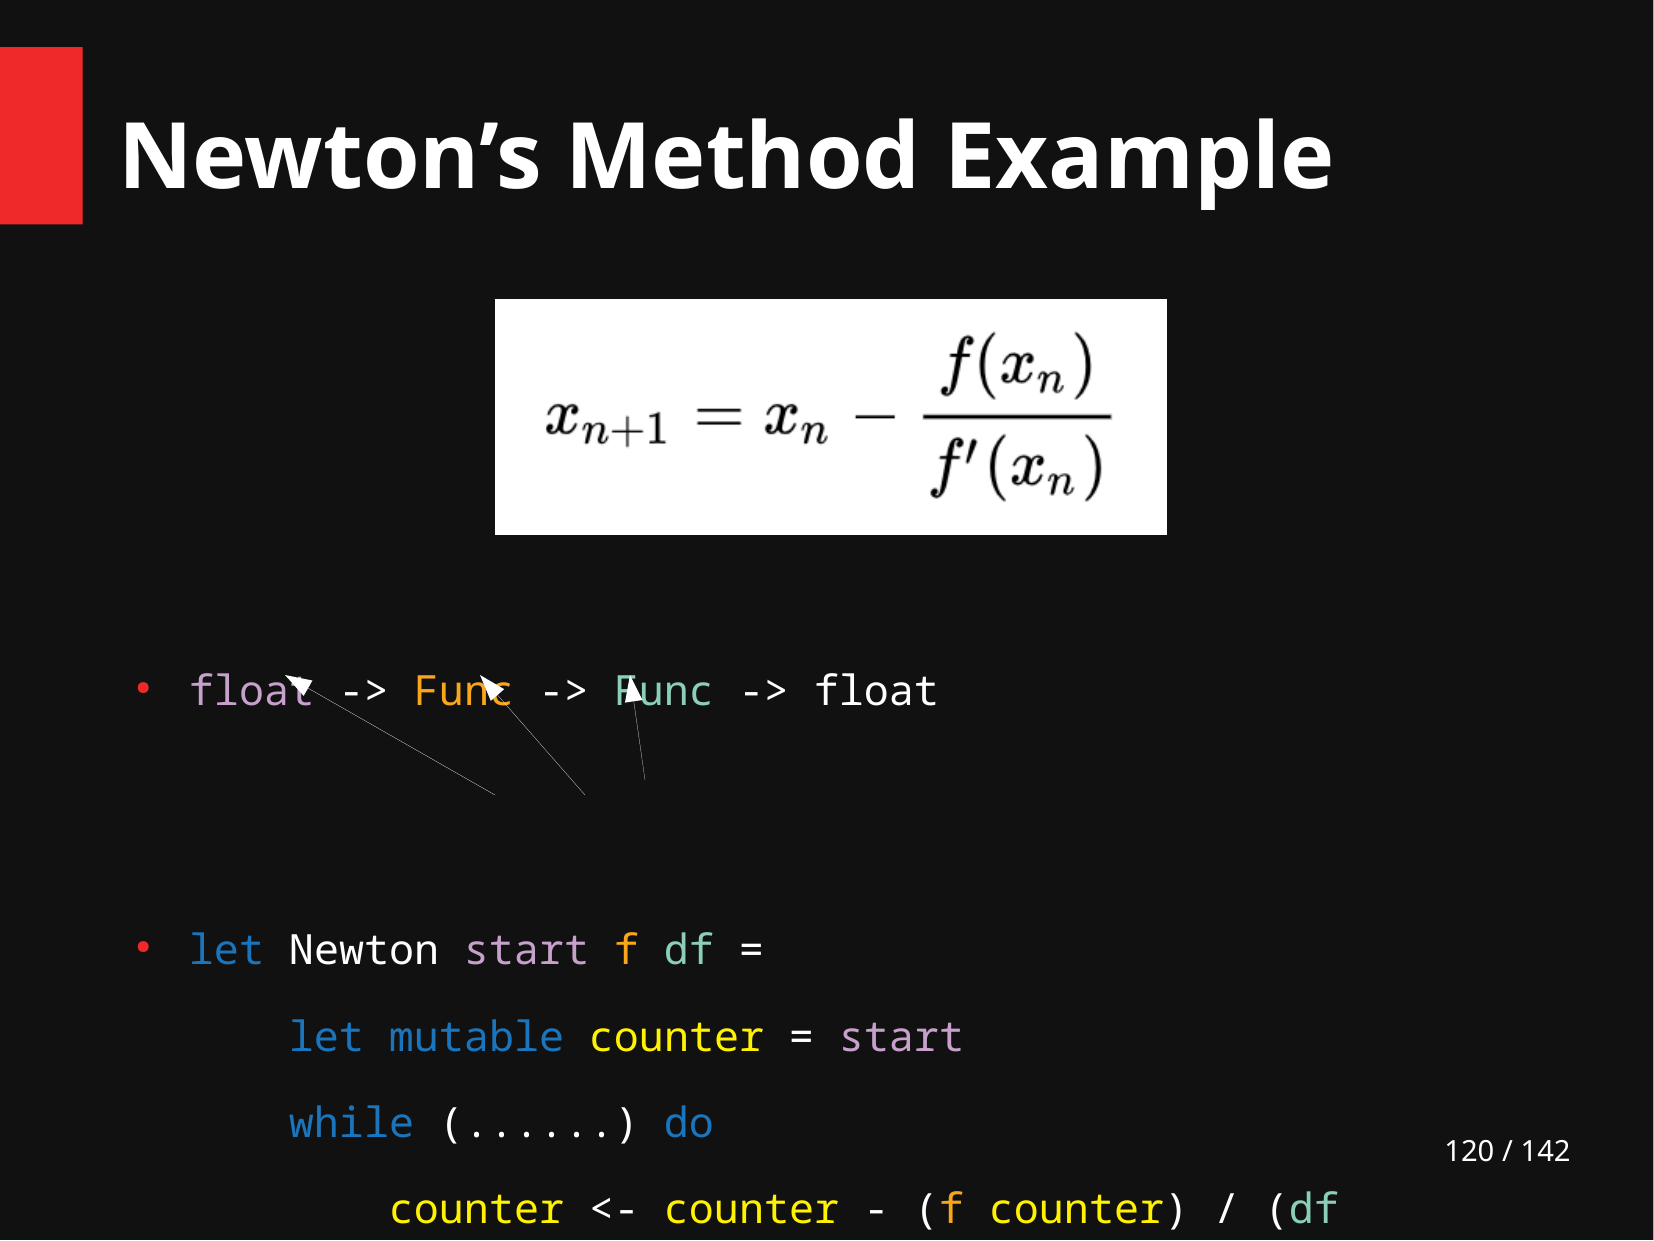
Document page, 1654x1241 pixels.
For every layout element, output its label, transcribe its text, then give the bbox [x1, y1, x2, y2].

list float -> Func -> Func -> float let Newton start f df = let mutable counter = start while (......) do counter <- counter - (f counter) / (df counter) [118, 315, 1536, 1081]
picture [495, 299, 1167, 535]
title Newton’s Method Example [118, 49, 1571, 257]
